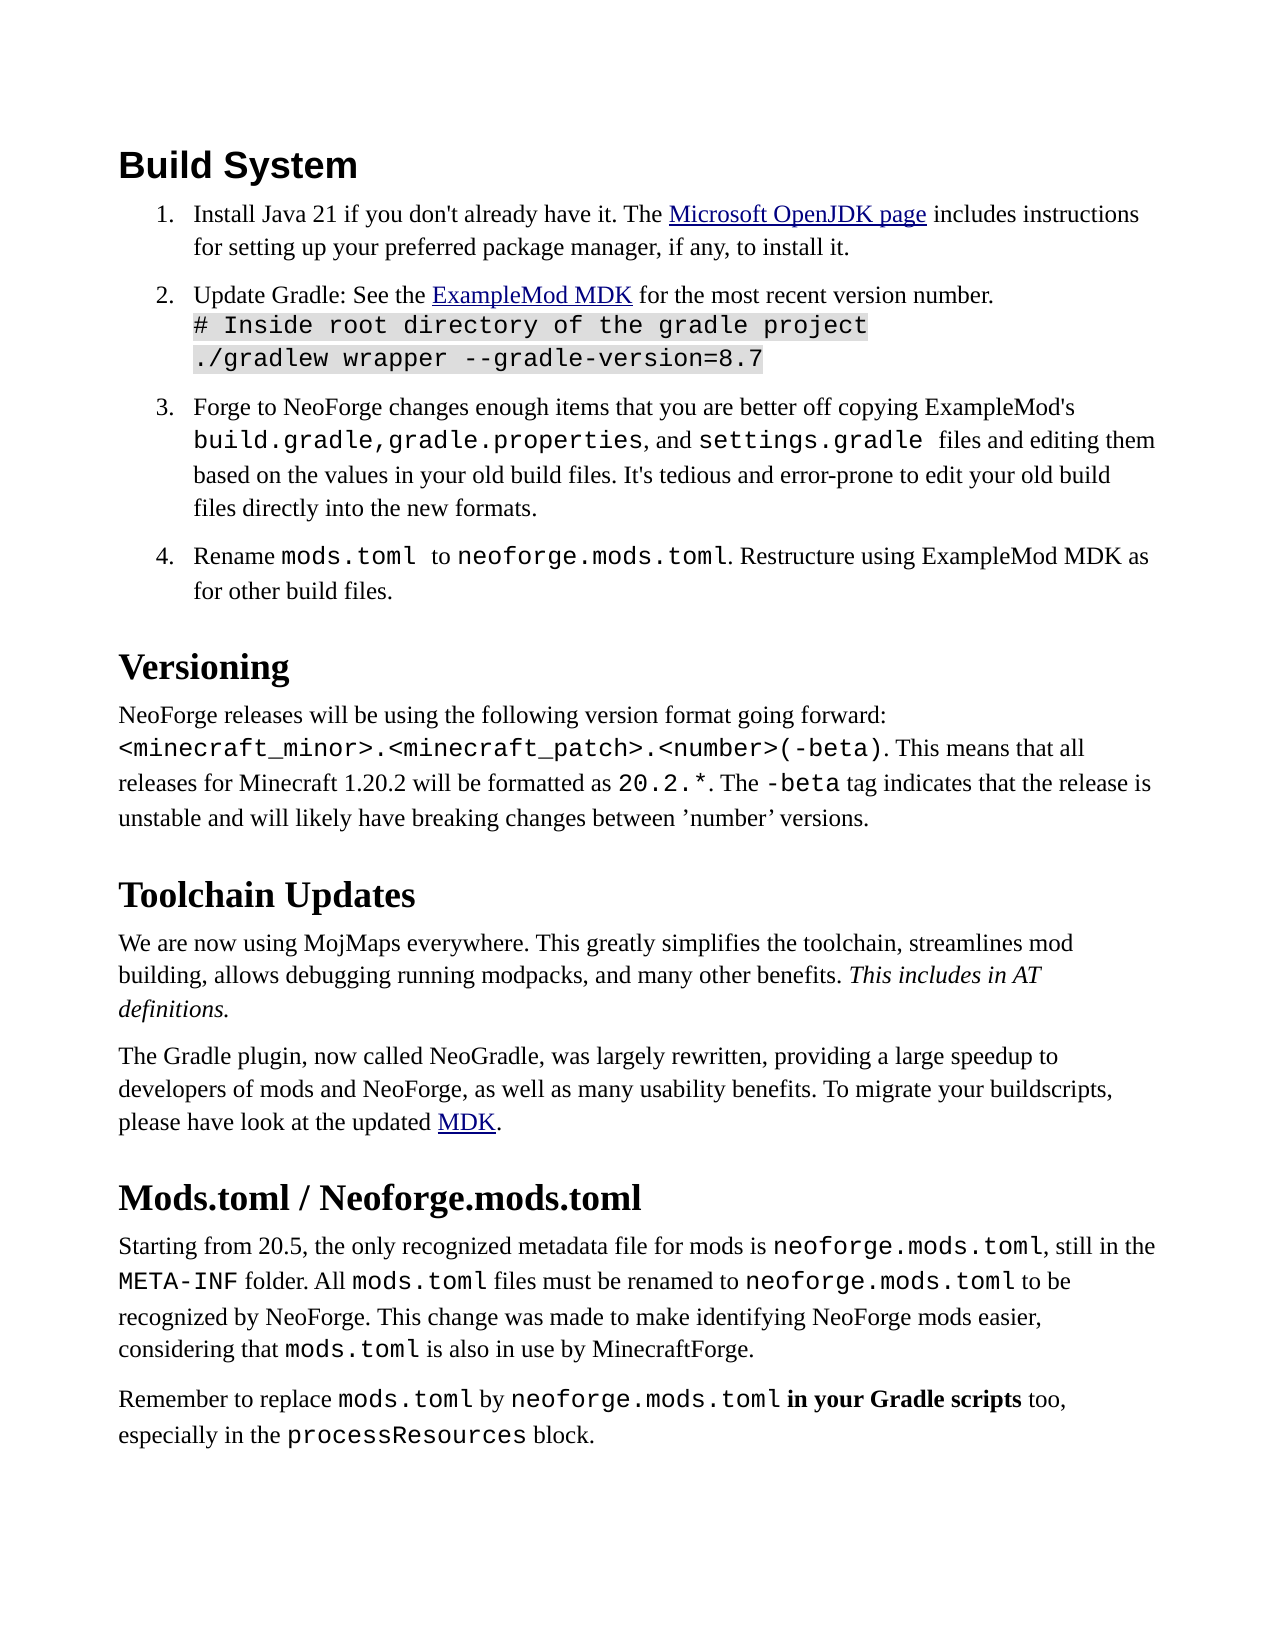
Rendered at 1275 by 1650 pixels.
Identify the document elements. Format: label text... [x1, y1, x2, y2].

text NeoForge releases will be using the following version format going forward: <minecraft_minor>.<minecraft_patch>.<number>(-beta). This means that all releases for Minecraft 1.20.2 will be formatted as 20.2.*. The -beta tag indicates that the release is unstable and will likely have breaking changes between ’number’ versions. [118, 700, 1157, 832]
subtitle Build System [118, 143, 1157, 187]
subtitle Versioning [118, 645, 1157, 688]
list Rename mods.toml to neoforge.mods.toml. Restructure using ExampleMod MDK as for other build files. [156, 541, 1157, 605]
text Remember to replace mods.toml by neoforge.mods.toml in your Gradle scripts too, especially in the processResources block. [118, 1384, 1157, 1451]
text Starting from 20.5, the only recognized metadata file for mods is neoforge.mods.toml, still in the META-INF folder. All mods.toml files must be renamed to neoforge.mods.toml to be recognized by NeoForge. This change was made to make identifying NeoForge mods easier, considering that mods.toml is also in use by MinecraftForge. [118, 1231, 1157, 1365]
subtitle Toolchain Updates [118, 872, 1157, 915]
text We are now using MojMaps everywhere. This greatly simplifies the toolchain, streamlines mod building, allows debugging running modpacks, and many other benefits. This includes in AT definitions. [118, 928, 1157, 1022]
list Install Java 21 if you don't already have it. The Microsoft OpenJDK page includes instructions for setting up your preferred package manager, if any, to install it. [156, 199, 1157, 261]
list Forge to NeoForge changes enough items that you are better off copying ExampleMod's build.gradle,gradle.properties, and settings.gradle files and editing them based on the values in your old build files. It's tedious and error-prone to edit your old build files directly into the new formats. [156, 392, 1157, 522]
subtitle Mods.toml / Neoforge.mods.toml [118, 1176, 1157, 1219]
list Update Gradle: See the ExampleMod MDK for the most recent version number. # Inside root directory of the gradle project ./gradlew wrapper --gradle-version=8.7 [156, 280, 1157, 374]
text The Gradle plugin, now called NeoGradle, was largely rewritten, providing a large speedup to developers of mods and NeoForge, as well as many usability benefits. To migrate your buildscripts, please have look at the updated MDK. [118, 1041, 1157, 1136]
